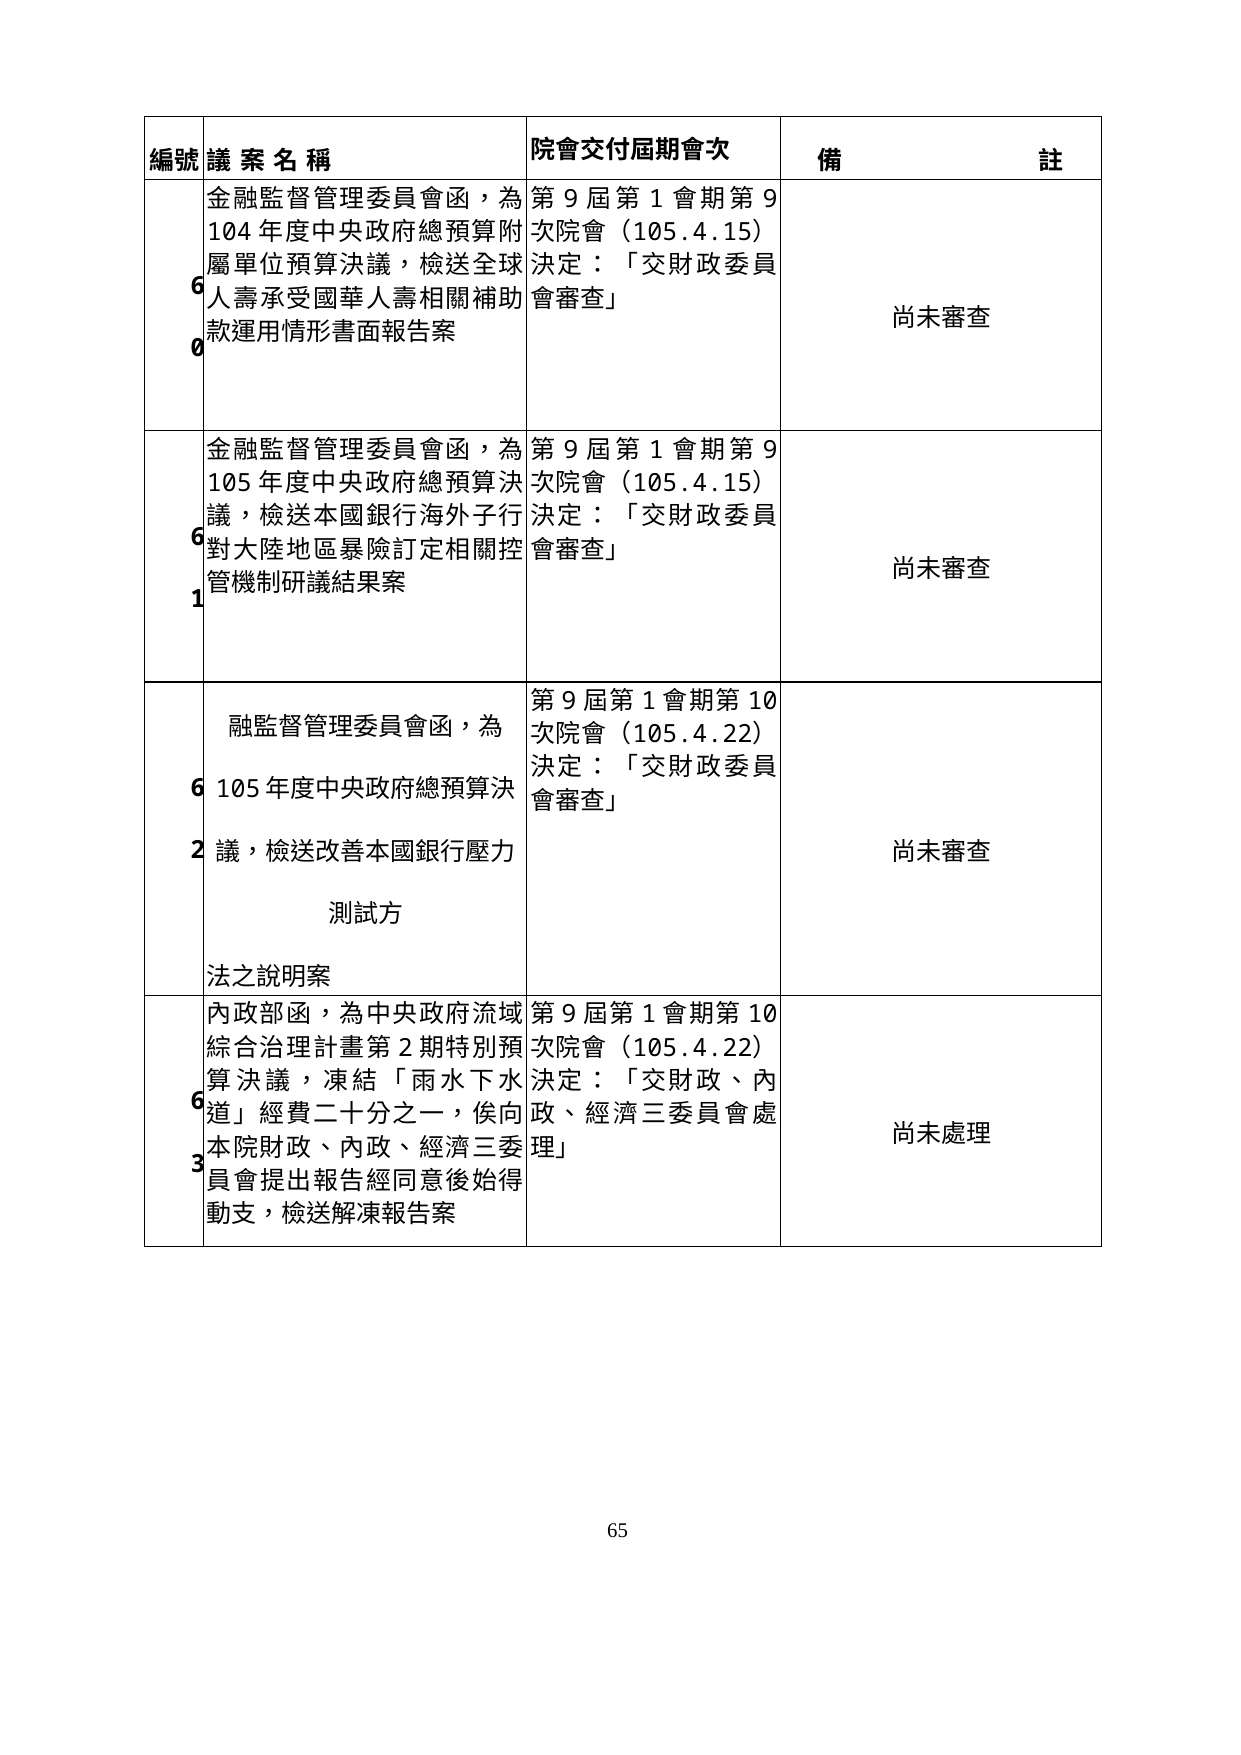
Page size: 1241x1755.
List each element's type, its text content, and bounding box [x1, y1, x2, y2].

table_cell 第9屆第1會期第9次院會（105.4.15）決定：「交財政委員會審查」 [527, 431, 780, 681]
table_cell [145, 996, 203, 1246]
table_cell [145, 431, 203, 681]
table_cell 尚未處理 [781, 996, 1101, 1246]
table_cell 尚未審查 [781, 683, 1101, 995]
table_cell 尚未審查 [781, 431, 1101, 681]
table_header 編號 [145, 117, 203, 179]
table_cell [145, 180, 203, 430]
table_cell [145, 683, 203, 995]
table_cell [196, 848, 203, 855]
table_cell 第9屆第1會期第10次院會（105.4.22）決定：「交財政委員會審查」 [527, 683, 780, 995]
table_cell 融監督管理委員會函，為105年度中央政府總預算決議，檢送改善本國銀行壓力測試方 法之說明案 [204, 683, 526, 995]
table_cell 金融監督管理委員會函，為105年度中央政府總預算決議，檢送本國銀行海外子行對大陸地區暴險訂定相關控管機制研議結果案 [204, 431, 526, 681]
table_header 議案名稱 [204, 117, 526, 179]
table_cell 金融監督管理委員會函，為104年度中央政府總預算附屬單位預算決議，檢送全球人壽承受國華人壽相關補助款運用情形書面報告案 [204, 180, 526, 430]
table_header 院會交付屆期會次 [527, 117, 780, 179]
table_cell 內政部函，為中央政府流域綜合治理計畫第2期特別預算決議，凍結「雨水下水道」經費二十分之一，俟向本院財政、內政、經濟三委員會提出報告經同意後始得動支，檢送解凍報告案 [204, 996, 526, 1246]
table_cell 尚未審查 [781, 180, 1101, 430]
table_cell 第9屆第1會期第9次院會（105.4.15）決定：「交財政委員會審查」 [527, 180, 780, 430]
table_header 備 註 [781, 117, 1101, 179]
table_cell 第9屆第1會期第10次院會（105.4.22）決定：「交財政、內政、經濟三委員會處理」 [527, 996, 780, 1246]
